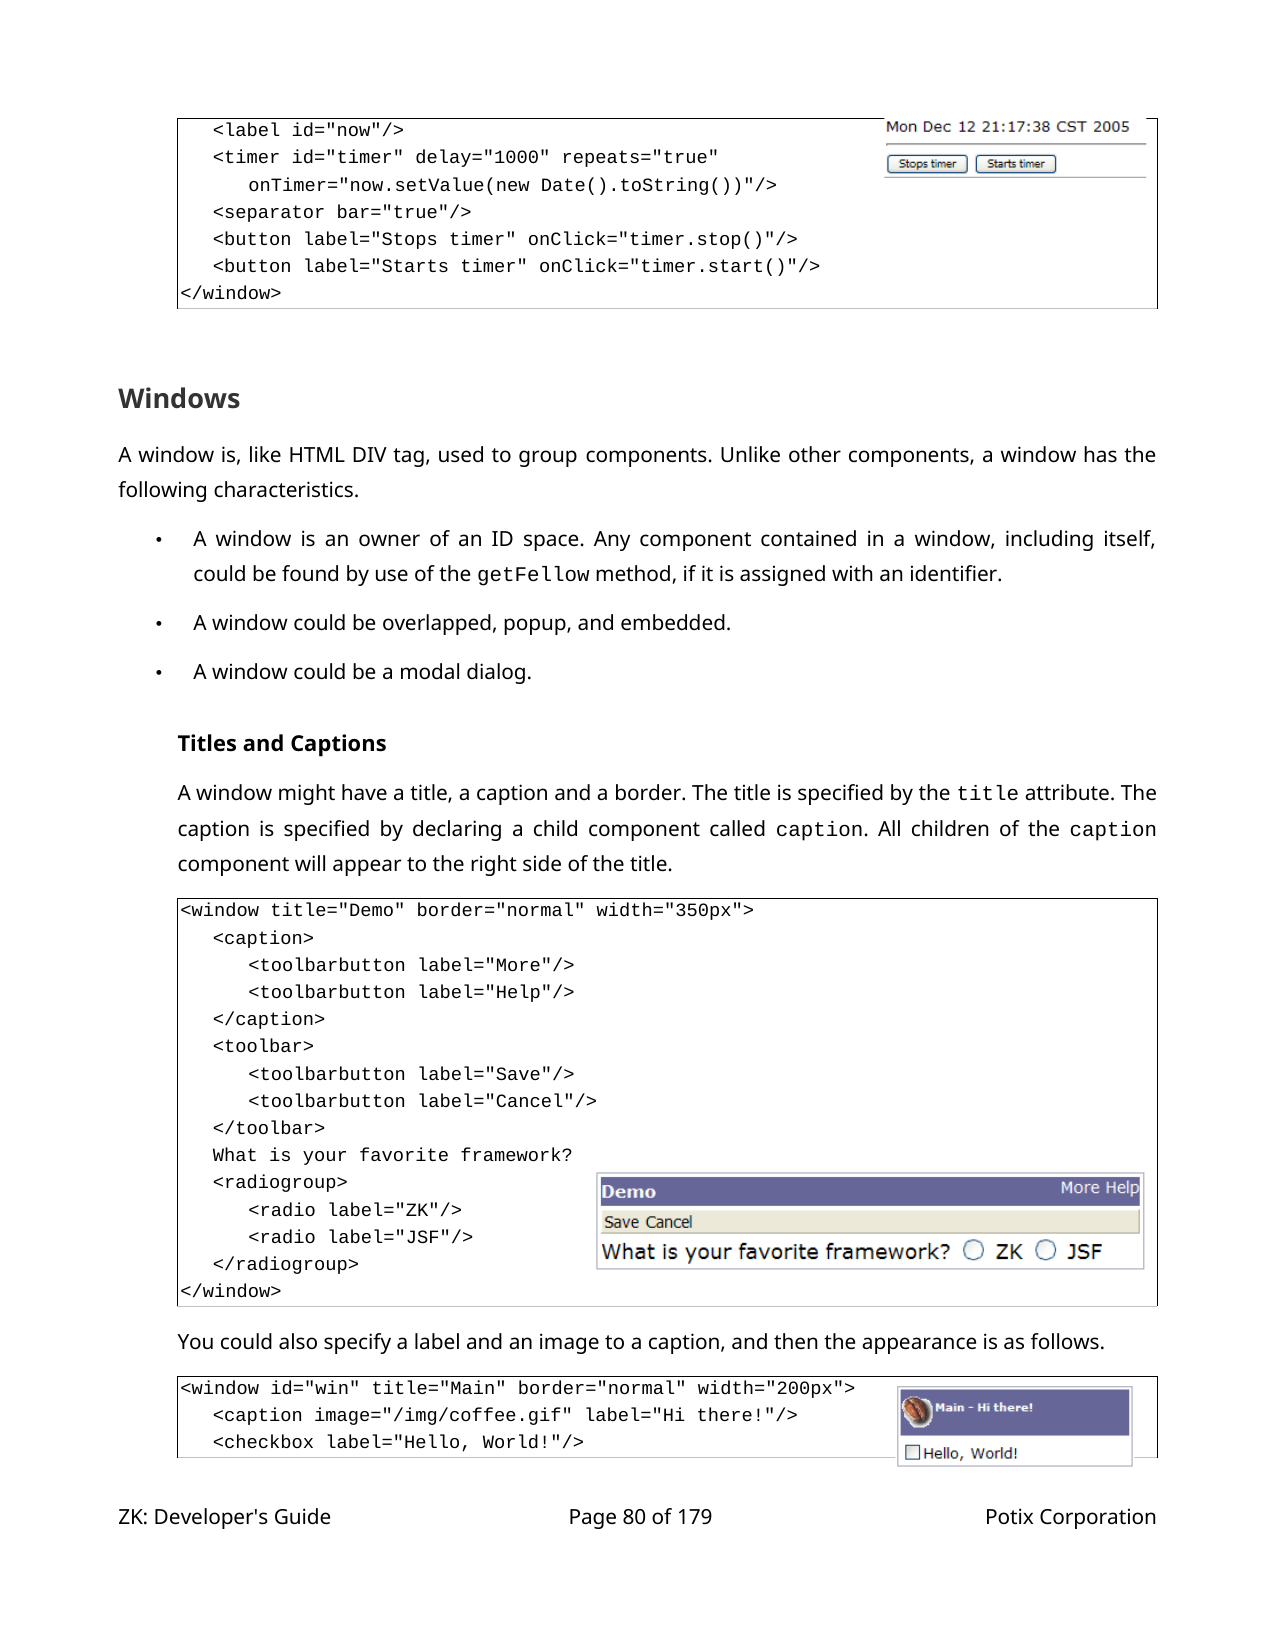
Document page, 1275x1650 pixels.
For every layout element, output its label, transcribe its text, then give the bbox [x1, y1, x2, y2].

text <toolbar> [178, 1034, 1157, 1058]
text <button label="Starts timer" onClick="timer.start()"/> [178, 254, 1157, 278]
text </radiogroup> [178, 1252, 1157, 1276]
text <caption image="/img/coffee.gif" label="Hi there!"/> [178, 1403, 895, 1427]
text onTimer="now.setValue(new Date().toString())"/> [178, 172, 1157, 197]
text <checkbox label="Hello, World!"/> [178, 1430, 895, 1457]
text <radio label="ZK"/> [178, 1197, 593, 1222]
picture [895, 1385, 1135, 1469]
text <toolbarbutton label="Help"/> [178, 980, 1157, 1004]
text <label id="now"/> [178, 119, 884, 142]
text <radiogroup> [178, 1170, 593, 1194]
text </window> [178, 281, 1157, 308]
text <toolbarbutton label="Cancel"/> [178, 1089, 1157, 1113]
list A window could be overlapped, popup, and embedded. [156, 608, 1157, 636]
text <separator bar="true"/> [178, 200, 1157, 224]
text <timer id="timer" delay="1000" repeats="true" [178, 145, 884, 169]
text <toolbarbutton label="More"/> [178, 953, 1157, 977]
text </window> [178, 1279, 1157, 1306]
text A window is, like HTML DIV tag, used to group components. Unlike other components, a window has the following characteristics. [118, 440, 1157, 503]
text <caption> [178, 926, 1157, 950]
list A window could be a modal dialog. [156, 657, 1157, 685]
picture [884, 118, 1147, 178]
list A window is an owner of an ID space. Any component contained in a window, including itself, could be found by use of the getFellow method, if it is assigned with an identifier. [156, 524, 1157, 588]
text </toolbar> [178, 1116, 1157, 1140]
text <window id="win" title="Main" border="normal" width="200px"> [178, 1377, 1157, 1400]
subtitle Titles and Captions [177, 728, 1157, 758]
picture [593, 1169, 1149, 1273]
text </caption> [178, 1007, 1157, 1031]
text <toolbarbutton label="Save"/> [178, 1061, 1157, 1086]
subtitle Windows [118, 379, 1157, 416]
text <button label="Stops timer" onClick="timer.stop()"/> [178, 227, 1157, 251]
text What is your favorite framework? [178, 1143, 1157, 1167]
text A window might have a title, a caption and a border. The title is specified by the title attribute. The caption is specified by declaring a child component called caption. All children of the caption component will appear to the right side of the title. [177, 778, 1157, 878]
text <window title="Demo" border="normal" width="350px"> [178, 899, 1157, 923]
text You could also specify a label and an image to a caption, and then the appearance is as follows. [177, 1327, 1157, 1355]
text <radio label="JSF"/> [178, 1224, 593, 1249]
